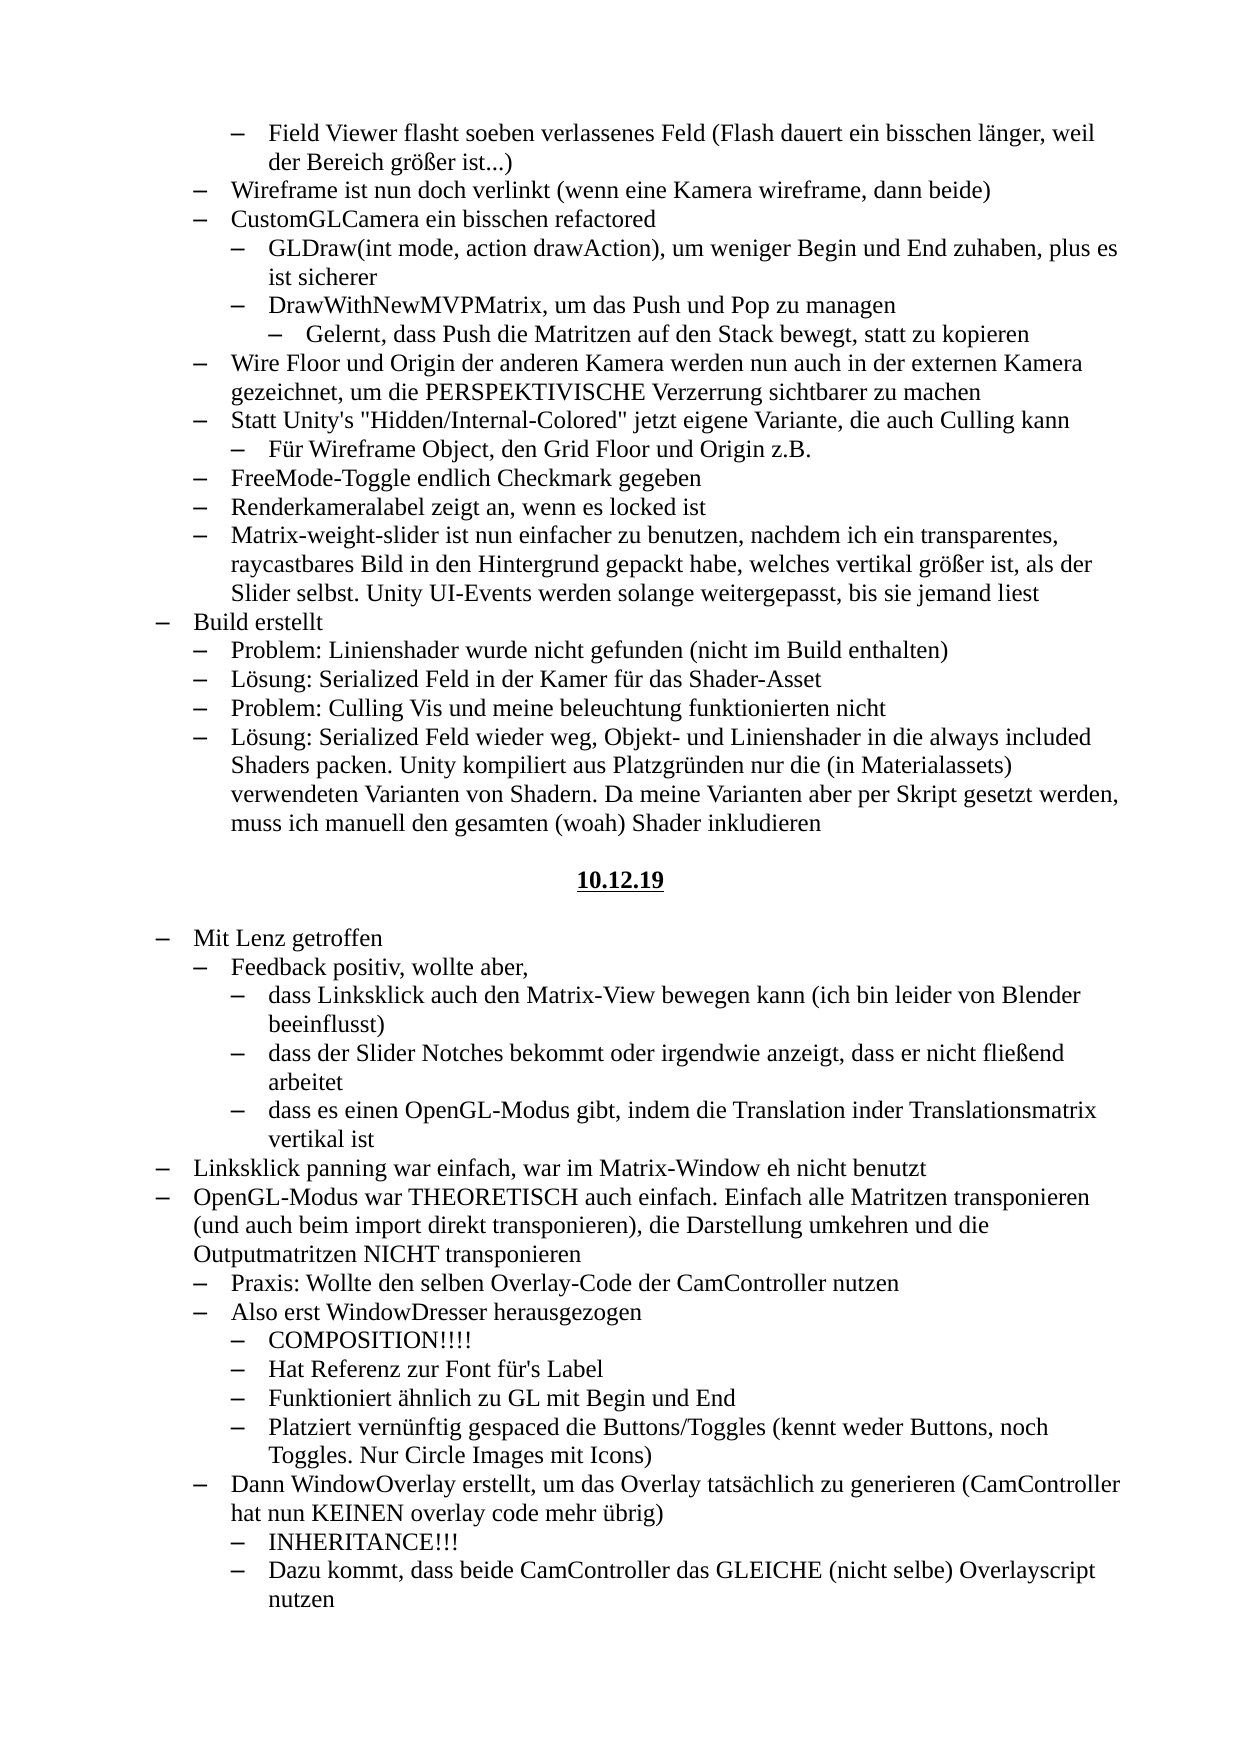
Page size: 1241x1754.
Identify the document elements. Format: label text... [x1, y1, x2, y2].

list dass Linksklick auch den Matrix-View bewegen kann (ich bin leider von Blender beeinflusst) [231, 981, 1122, 1038]
list Für Wireframe Object, den Grid Floor und Origin z.B. [231, 434, 1122, 463]
list Gelernt, dass Push die Matritzen auf den Stack bewegt, statt zu kopieren [268, 319, 1122, 348]
list Dazu kommt, dass beide CamController das GLEICHE (nicht selbe) Overlayscript nutzen [231, 1556, 1122, 1613]
list Also erst WindowDresser herausgezogen [193, 1297, 1122, 1326]
list Wire Floor und Origin der anderen Kamera werden nun auch in der externen Kamera gezeichnet, um die PERSPEKTIVISCHE Verzerrung sichtbarer zu machen [193, 348, 1122, 406]
list dass der Slider Notches bekommt oder irgendwie anzeigt, dass er nicht fließend arbeitet [231, 1038, 1122, 1096]
list Lösung: Serialized Feld wieder weg, Objekt- und Linienshader in die always included Shaders packen. Unity kompiliert aus Platzgründen nur die (in Materialassets) verwendeten Varianten von Shadern. Da meine Varianten aber per Skript gesetzt werden, muss ich manuell den gesamten (woah) Shader inkludieren [193, 722, 1122, 837]
list Build erstellt [156, 607, 1122, 636]
list Funktioniert ähnlich zu GL mit Begin und End [231, 1383, 1122, 1412]
list Mit Lenz getroffen [156, 923, 1122, 952]
list DrawWithNewMVPMatrix, um das Push und Pop zu managen [231, 291, 1122, 319]
list OpenGL-Modus war THEORETISCH auch einfach. Einfach alle Matritzen transponieren (und auch beim import direkt transponieren), die Darstellung umkehren und die Outputmatritzen NICHT transponieren [156, 1182, 1122, 1268]
list Wireframe ist nun doch verlinkt (wenn eine Kamera wireframe, dann beide) [193, 176, 1122, 204]
list Matrix-weight-slider ist nun einfacher zu benutzen, nachdem ich ein transparentes, raycastbares Bild in den Hintergrund gepackt habe, welches vertikal größer ist, als der Slider selbst. Unity UI-Events werden solange weitergepasst, bis sie jemand liest [193, 521, 1122, 607]
list Problem: Linienshader wurde nicht gefunden (nicht im Build enthalten) [193, 636, 1122, 664]
list Problem: Culling Vis und meine beleuchtung funktionierten nicht [193, 693, 1122, 722]
list Field Viewer flasht soeben verlassenes Feld (Flash dauert ein bisschen länger, weil der Bereich größer ist...) [231, 118, 1122, 176]
list Renderkameralabel zeigt an, wenn es locked ist [193, 492, 1122, 521]
text 10.12.19 [118, 866, 1122, 894]
list Praxis: Wollte den selben Overlay-Code der CamController nutzen [193, 1268, 1122, 1297]
list Statt Unity's "Hidden/Internal-Colored" jetzt eigene Variante, die auch Culling kann [193, 406, 1122, 434]
list Lösung: Serialized Feld in der Kamer für das Shader-Asset [193, 664, 1122, 693]
list Feedback positiv, wollte aber, [193, 952, 1122, 981]
list COMPOSITION!!!! [231, 1326, 1122, 1354]
list Linksklick panning war einfach, war im Matrix-Window eh nicht benutzt [156, 1153, 1122, 1182]
list CustomGLCamera ein bisschen refactored [193, 204, 1122, 233]
list Hat Referenz zur Font für's Label [231, 1354, 1122, 1383]
list dass es einen OpenGL-Modus gibt, indem die Translation inder Translationsmatrix vertikal ist [231, 1096, 1122, 1153]
list INHERITANCE!!! [231, 1527, 1122, 1556]
list Platziert vernünftig gespaced die Buttons/Toggles (kennt weder Buttons, noch Toggles. Nur Circle Images mit Icons) [231, 1412, 1122, 1469]
list GLDraw(int mode, action drawAction), um weniger Begin und End zuhaben, plus es ist sicherer [231, 233, 1122, 291]
list FreeMode-Toggle endlich Checkmark gegeben [193, 463, 1122, 492]
list Dann WindowOverlay erstellt, um das Overlay tatsächlich zu generieren (CamController hat nun KEINEN overlay code mehr übrig) [193, 1469, 1122, 1527]
